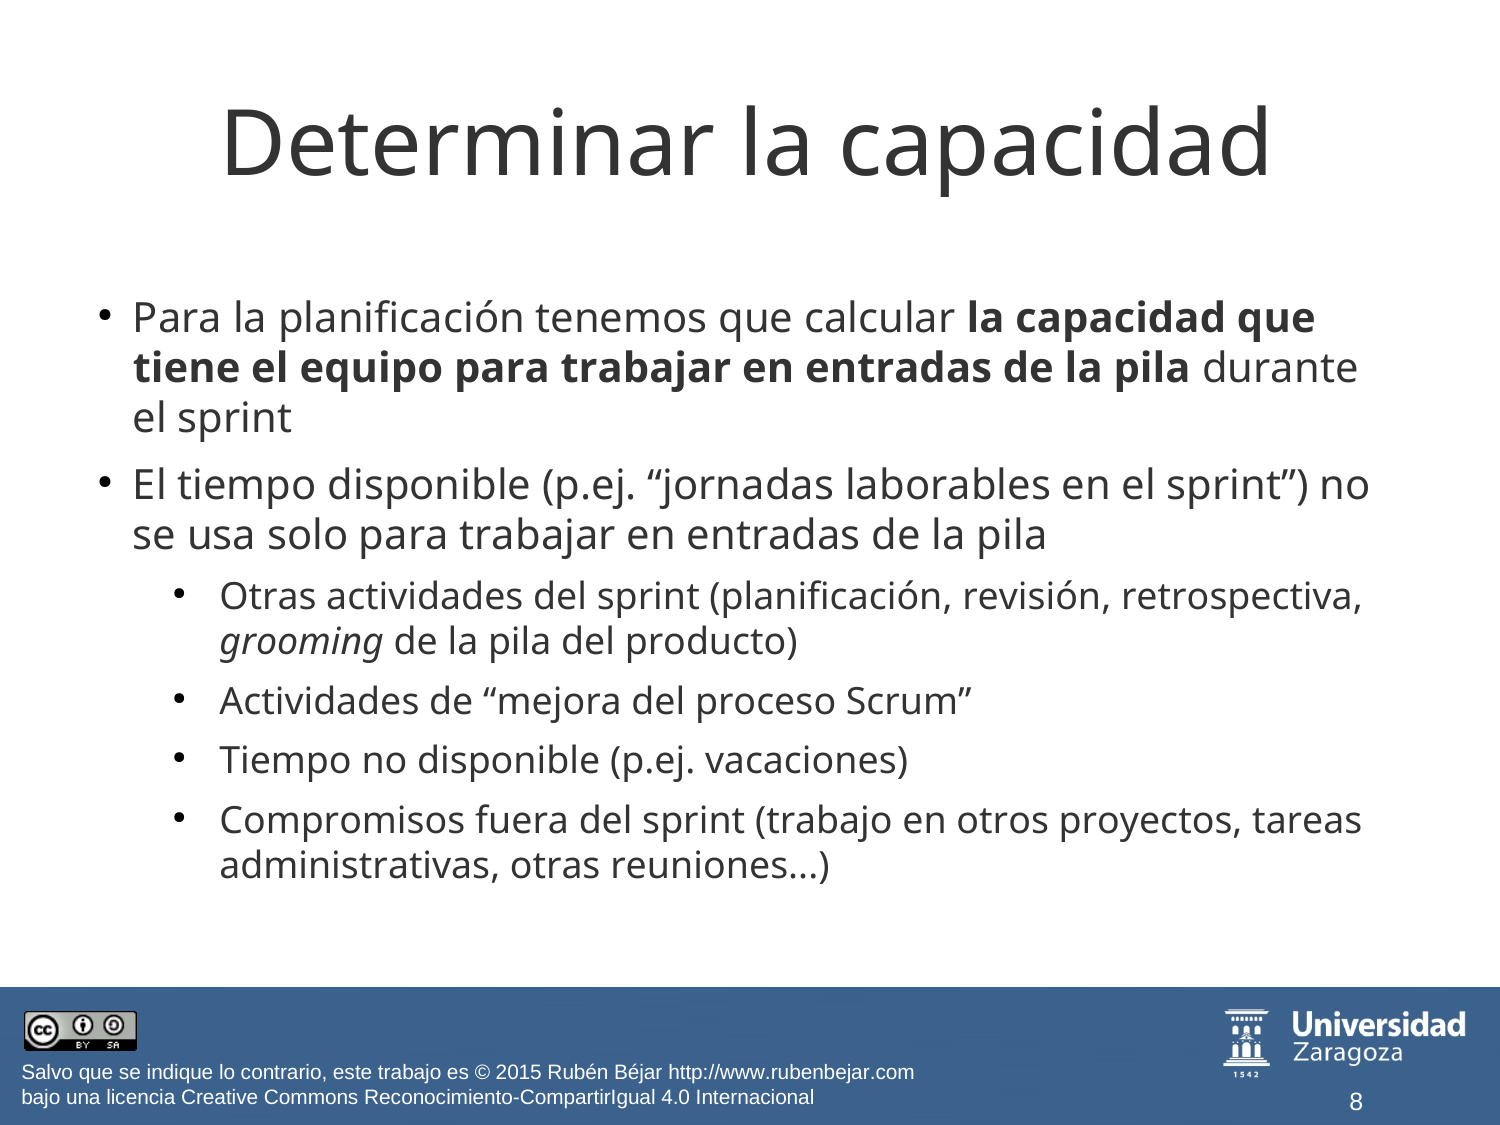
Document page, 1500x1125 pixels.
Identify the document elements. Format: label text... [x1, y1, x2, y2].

list Para la planificación tenemos que calcular la capacidad que tiene el equipo para trabajar en entradas de la pila durante el sprint El tiempo disponible (p.ej. “jornadas laborables en el sprint”) no se usa solo para trabajar en entradas de la pila Otras actividades del sprint (planificación, revisión, retrospectiva, grooming de la pila del producto) Actividades de “mejora del proceso Scrum” Tiempo no disponible (p.ej. vacaciones) Compromisos fuera del sprint (trabajo en otros proyectos, tareas administrativas, otras reuniones...) [82, 283, 1418, 957]
picture [0, 987, 1500, 1125]
title Determinar la capacidad [74, 21, 1420, 257]
